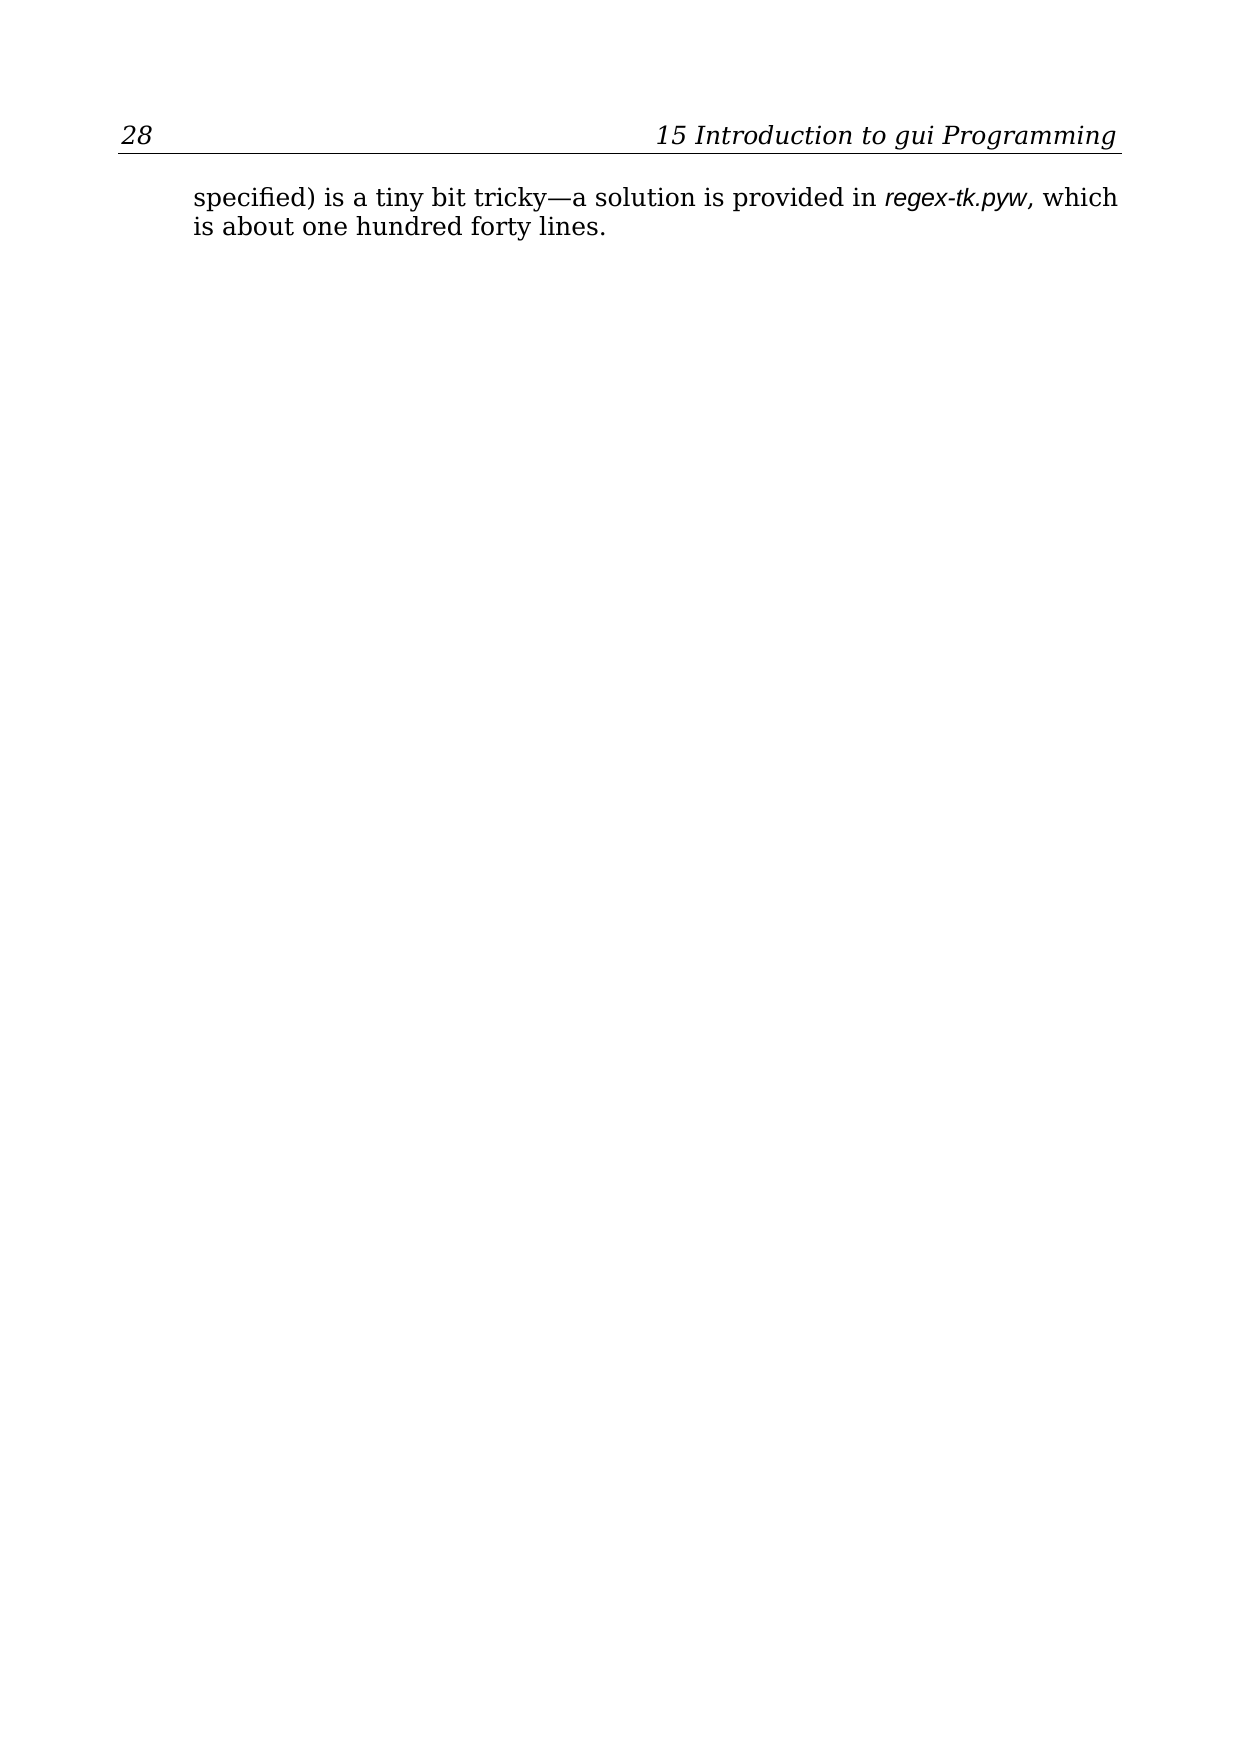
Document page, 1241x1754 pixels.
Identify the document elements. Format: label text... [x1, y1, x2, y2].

list specified) is a tiny bit tricky—a solution is provided in regex-tk.pyw, which is about one hundred forty lines. [155, 183, 1122, 241]
